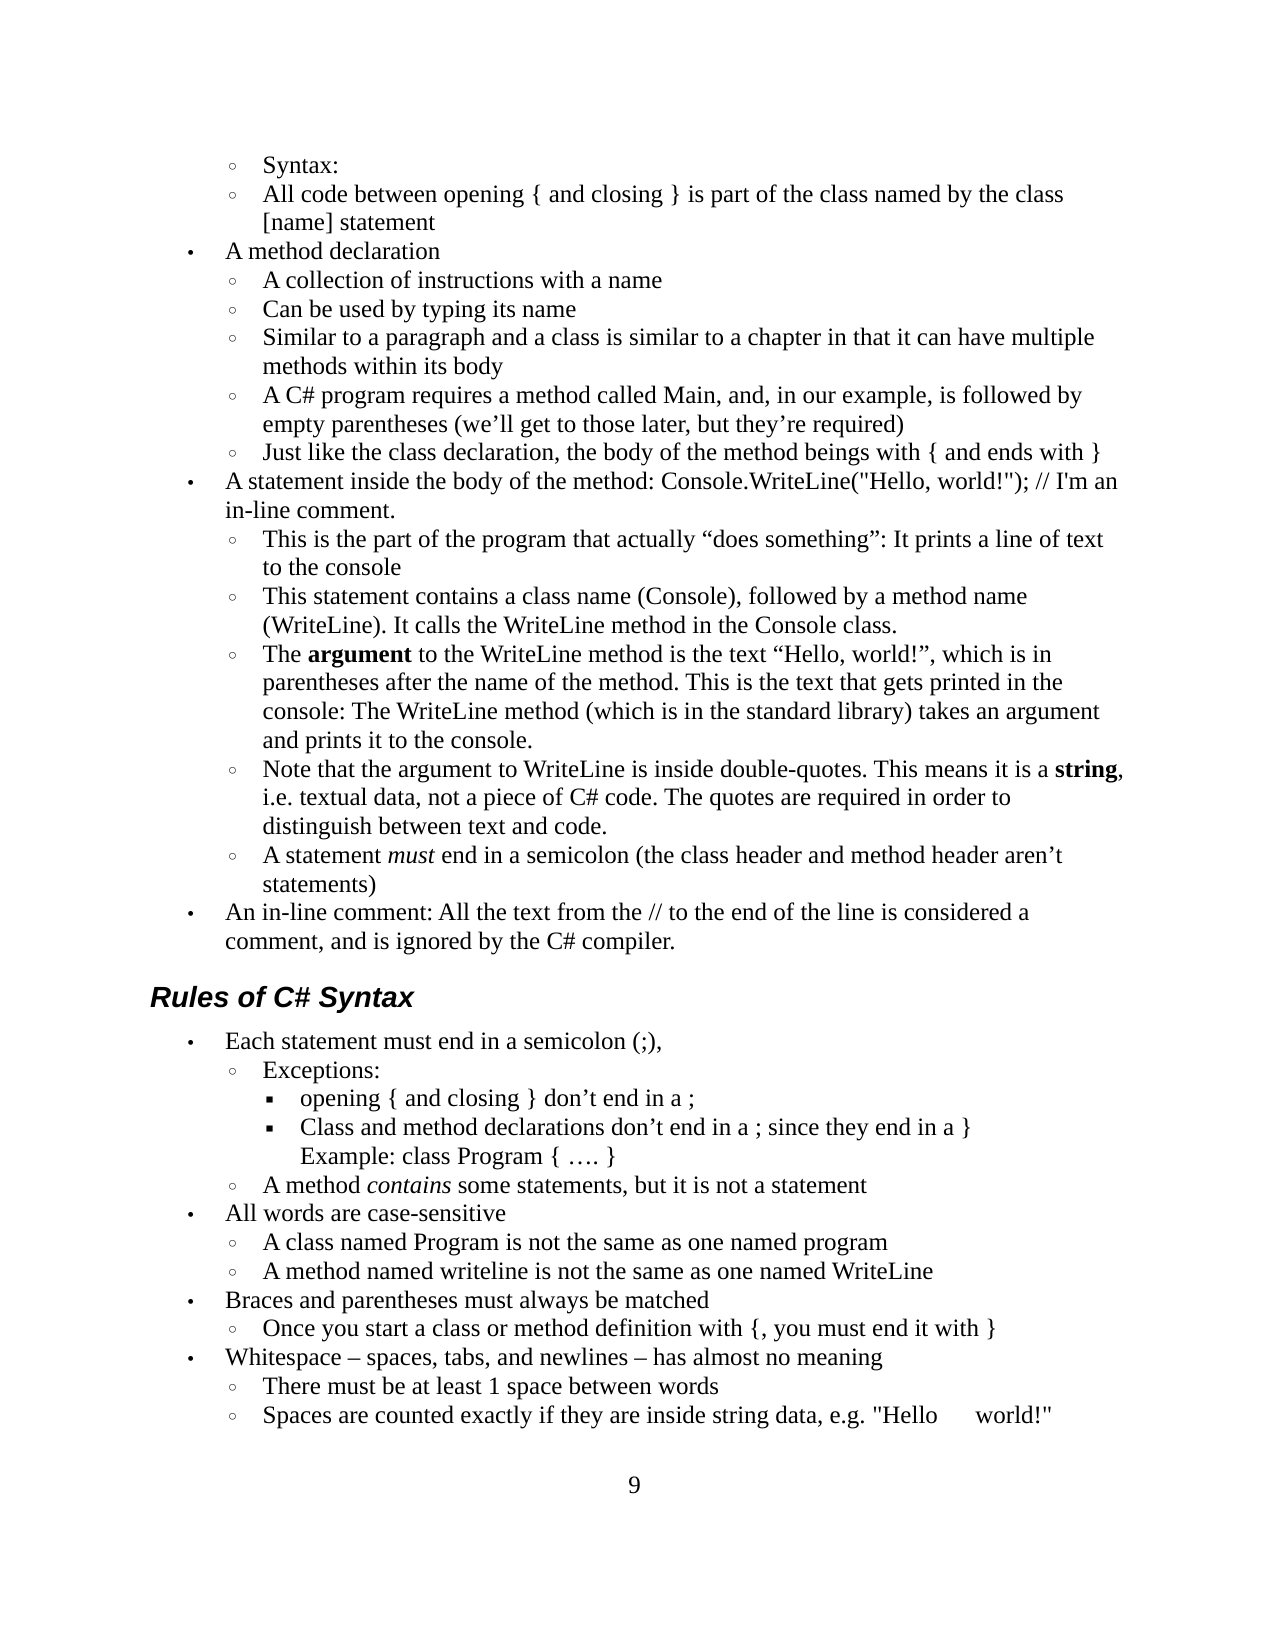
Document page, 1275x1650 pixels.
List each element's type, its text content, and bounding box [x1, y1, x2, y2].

list All code between opening { and closing } is part of the class named by the class [name] statement [225, 179, 1125, 236]
list Braces and parentheses must always be matched [187, 1285, 1125, 1313]
list The argument to the WriteLine method is the text “Hello, world!”, which is in parentheses after the name of the method. This is the text that gets printed in the console: The WriteLine method (which is in the standard library) takes an argument and prints it to the console. [225, 639, 1125, 754]
list A statement must end in a semicolon (the class header and method header aren’t statements) [225, 840, 1125, 897]
list A method declaration [187, 236, 1125, 265]
subtitle Rules of C# Syntax [150, 980, 1125, 1013]
list Note that the argument to WriteLine is inside double-quotes. This means it is a string, i.e. textual data, not a piece of C# code. The quotes are required in order to distinguish between text and code. [225, 754, 1125, 840]
list A method named writeline is not the same as one named WriteLine [225, 1256, 1125, 1285]
list Just like the class declaration, the body of the method beings with { and ends with } [225, 437, 1125, 466]
list Similar to a paragraph and a class is similar to a chapter in that it can have multiple methods within its body [225, 322, 1125, 380]
list A class named Program is not the same as one named program [225, 1227, 1125, 1256]
list Can be used by typing its name [225, 294, 1125, 322]
list opening { and closing } don’t end in a ; [262, 1083, 1125, 1112]
list A collection of instructions with a name [225, 265, 1125, 294]
list Each statement must end in a semicolon (;), [187, 1026, 1125, 1055]
list Syntax: [225, 150, 1125, 179]
list Class and method declarations don’t end in a ; since they end in a } Example: class Program { …. } [262, 1112, 1125, 1170]
list This is the part of the program that actually “does something”: It prints a line of text to the console [225, 524, 1125, 581]
list There must be at least 1 space between words [225, 1371, 1125, 1400]
list This statement contains a class name (Console), followed by a method name (WriteLine). It calls the WriteLine method in the Console class. [225, 581, 1125, 639]
list An in-line comment: All the text from the // to the end of the line is considered a comment, and is ignored by the C# compiler. [187, 897, 1125, 955]
list Whitespace – spaces, tabs, and newlines – has almost no meaning [187, 1342, 1125, 1371]
list Exceptions: [225, 1055, 1125, 1083]
list A statement inside the body of the method: Console.WriteLine("Hello, world!"); // I'm an in-line comment. [187, 466, 1125, 524]
list A method contains some statements, but it is not a statement [225, 1170, 1125, 1198]
list Spaces are counted exactly if they are inside string data, e.g. "Hello world!" [225, 1400, 1125, 1428]
list A C# program requires a method called Main, and, in our example, is followed by empty parentheses (we’ll get to those later, but they’re required) [225, 380, 1125, 437]
list All words are case-sensitive [187, 1198, 1125, 1227]
list Once you start a class or method definition with {, you must end it with } [225, 1313, 1125, 1342]
